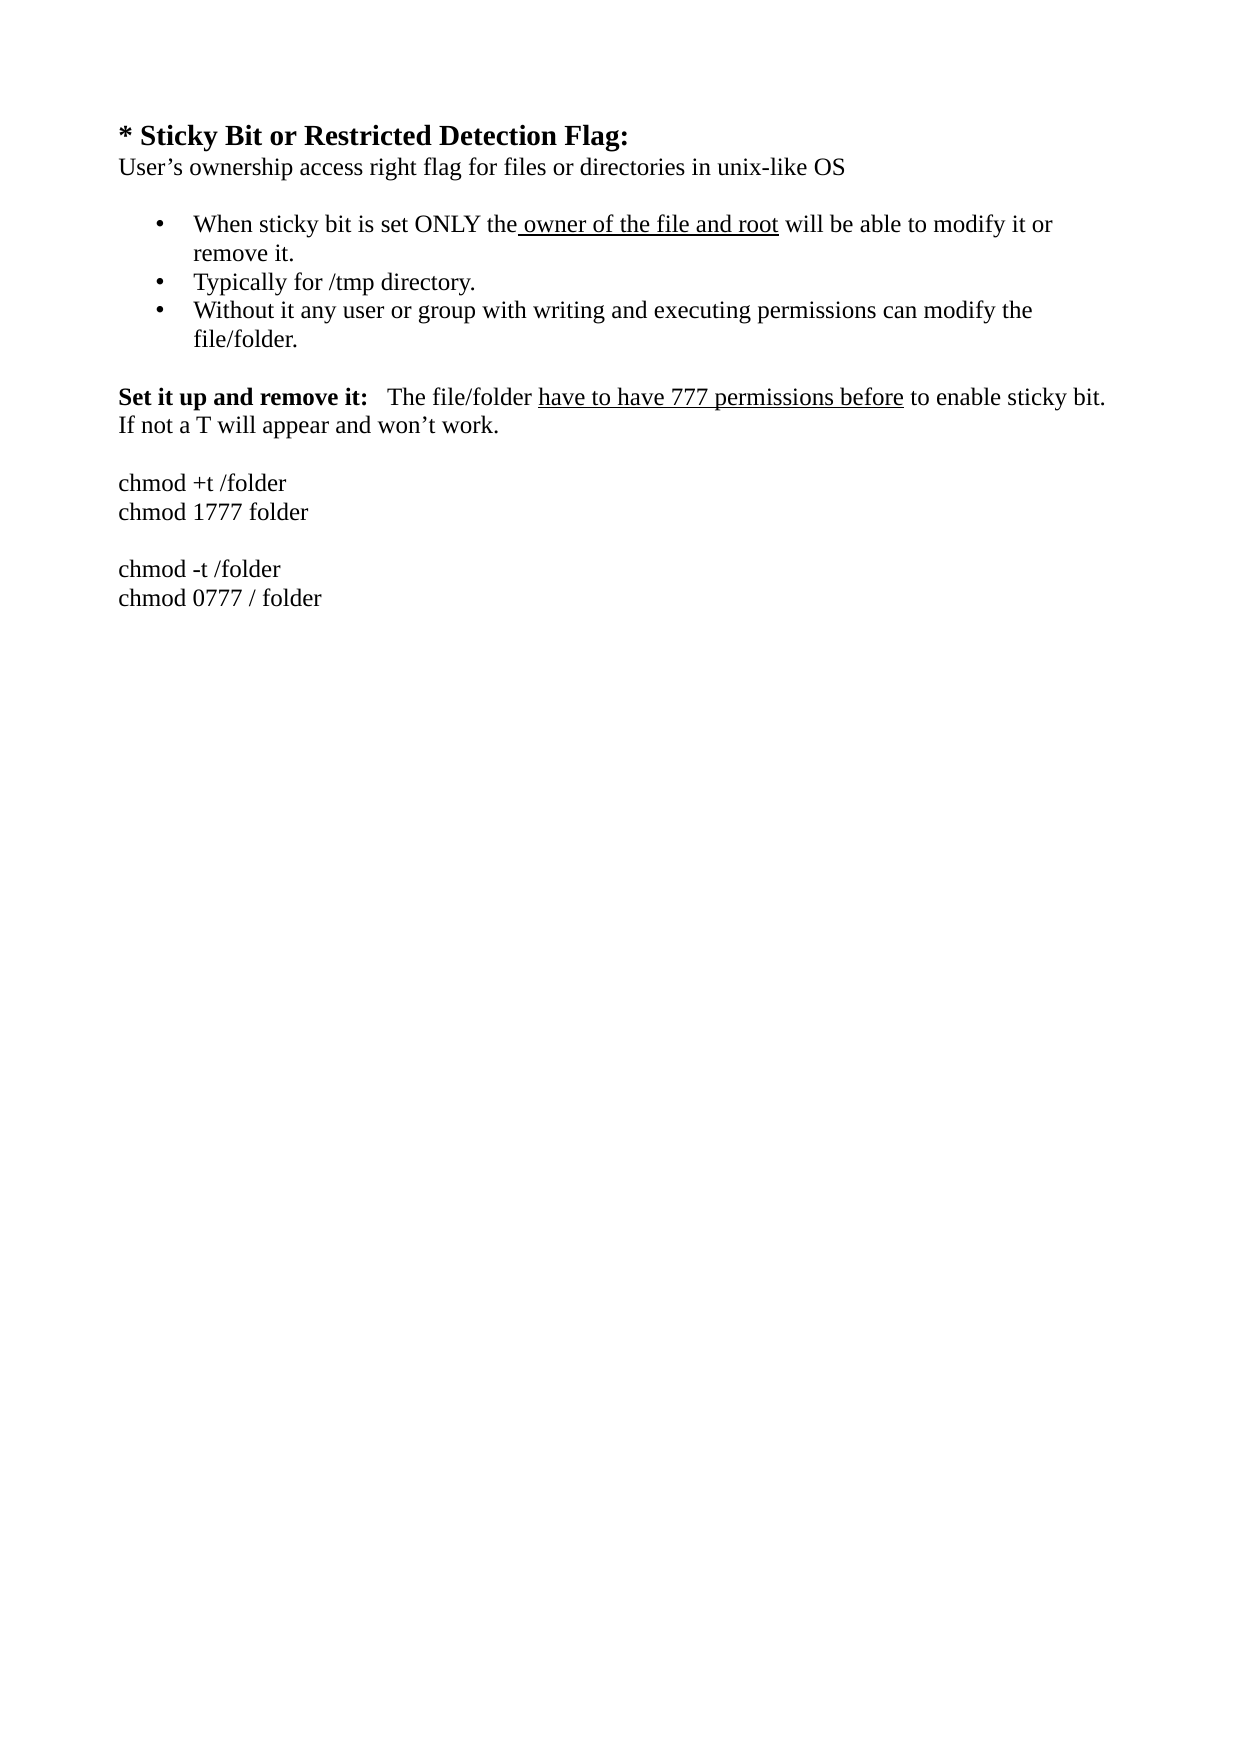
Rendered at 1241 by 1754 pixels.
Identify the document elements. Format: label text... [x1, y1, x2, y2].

text chmod 0777 / folder [118, 583, 1122, 612]
list Without it any user or group with writing and executing permissions can modify the file/folder. [156, 295, 1122, 353]
text chmod 1777 folder [118, 497, 1122, 525]
list Typically for /tmp directory. [156, 267, 1122, 295]
text * Sticky Bit or Restricted Detection Flag: [118, 118, 1122, 152]
text chmod -t /folder [118, 554, 1122, 583]
text User’s ownership access right flag for files or directories in unix-like OS [118, 152, 1122, 180]
text Set it up and remove it: The file/folder have to have 777 permissions before to enable sticky bit. If not a T will appear and won’t work. [118, 382, 1122, 439]
text chmod +t /folder [118, 468, 1122, 497]
list When sticky bit is set ONLY the owner of the file and root will be able to modify it or remove it. [156, 209, 1122, 267]
